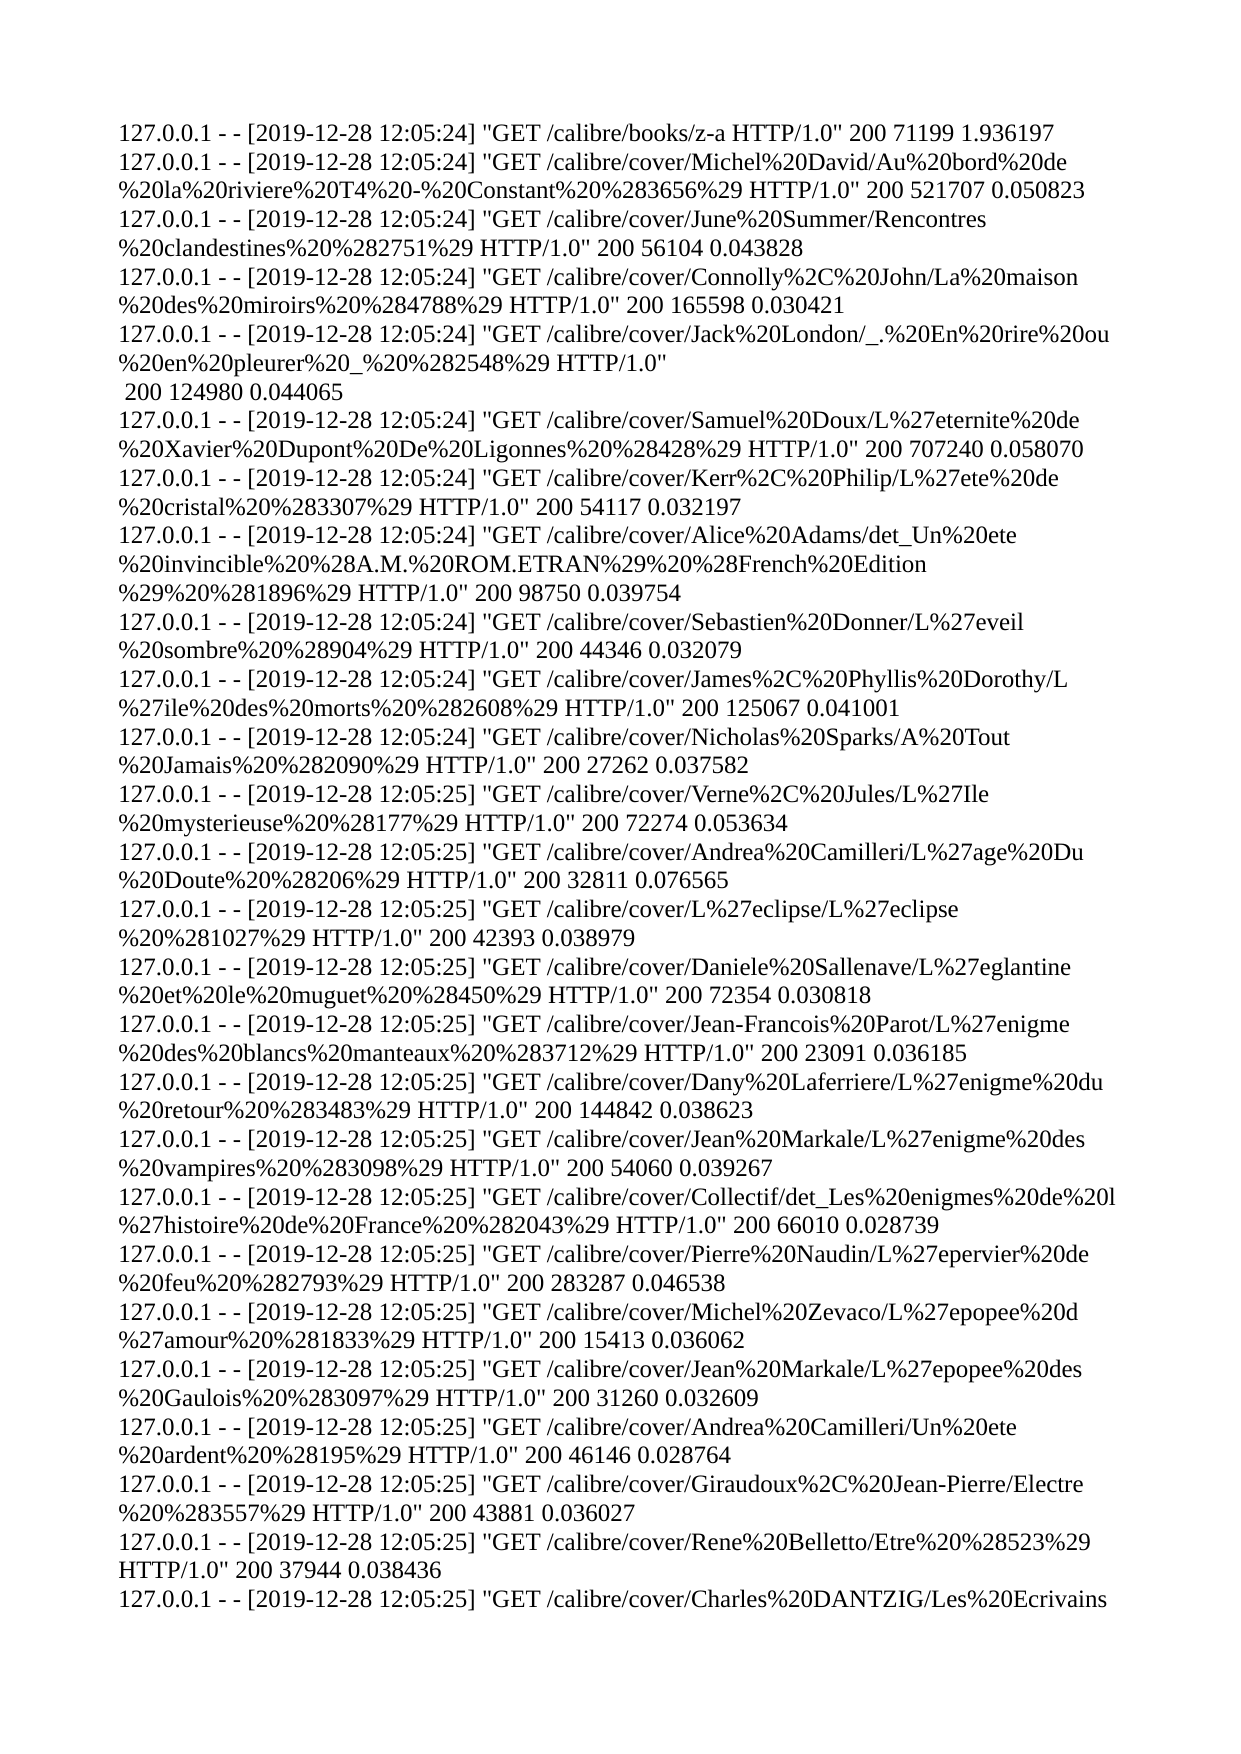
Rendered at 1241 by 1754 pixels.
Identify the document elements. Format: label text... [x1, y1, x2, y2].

text 127.0.0.1 - - [2019-12-28 12:05:24] "GET /calibre/books/z-a HTTP/1.0" 200 71199 1.936197 127.0.0.1 - - [2019-12-28 12:05:24] "GET /calibre/cover/Michel%20David/Au%20bord%20de%20la%20riviere%20T4%20-%20Constant%20%283656%29 HTTP/1.0" 200 521707 0.050823 127.0.0.1 - - [2019-12-28 12:05:24] "GET /calibre/cover/June%20Summer/Rencontres%20clandestines%20%282751%29 HTTP/1.0" 200 56104 0.043828 127.0.0.1 - - [2019-12-28 12:05:24] "GET /calibre/cover/Connolly%2C%20John/La%20maison%20des%20miroirs%20%284788%29 HTTP/1.0" 200 165598 0.030421 127.0.0.1 - - [2019-12-28 12:05:24] "GET /calibre/cover/Jack%20London/_.%20En%20rire%20ou%20en%20pleurer%20_%20%282548%29 HTTP/1.0" [118, 118, 1122, 377]
text 200 124980 0.044065 127.0.0.1 - - [2019-12-28 12:05:24] "GET /calibre/cover/Samuel%20Doux/L%27eternite%20de%20Xavier%20Dupont%20De%20Ligonnes%20%28428%29 HTTP/1.0" 200 707240 0.058070 127.0.0.1 - - [2019-12-28 12:05:24] "GET /calibre/cover/Kerr%2C%20Philip/L%27ete%20de%20cristal%20%283307%29 HTTP/1.0" 200 54117 0.032197 127.0.0.1 - - [2019-12-28 12:05:24] "GET /calibre/cover/Alice%20Adams/det_Un%20ete%20invincible%20%28A.M.%20ROM.ETRAN%29%20%28French%20Edition%29%20%281896%29 HTTP/1.0" 200 98750 0.039754 127.0.0.1 - - [2019-12-28 12:05:24] "GET /calibre/cover/Sebastien%20Donner/L%27eveil%20sombre%20%28904%29 HTTP/1.0" 200 44346 0.032079 127.0.0.1 - - [2019-12-28 12:05:24] "GET /calibre/cover/James%2C%20Phyllis%20Dorothy/L%27ile%20des%20morts%20%282608%29 HTTP/1.0" 200 125067 0.041001 127.0.0.1 - - [2019-12-28 12:05:24] "GET /calibre/cover/Nicholas%20Sparks/A%20Tout%20Jamais%20%282090%29 HTTP/1.0" 200 27262 0.037582 127.0.0.1 - - [2019-12-28 12:05:25] "GET /calibre/cover/Verne%2C%20Jules/L%27Ile%20mysterieuse%20%28177%29 HTTP/1.0" 200 72274 0.053634 127.0.0.1 - - [2019-12-28 12:05:25] "GET /calibre/cover/Andrea%20Camilleri/L%27age%20Du%20Doute%20%28206%29 HTTP/1.0" 200 32811 0.076565 127.0.0.1 - - [2019-12-28 12:05:25] "GET /calibre/cover/L%27eclipse/L%27eclipse%20%281027%29 HTTP/1.0" 200 42393 0.038979 127.0.0.1 - - [2019-12-28 12:05:25] "GET /calibre/cover/Daniele%20Sallenave/L%27eglantine%20et%20le%20muguet%20%28450%29 HTTP/1.0" 200 72354 0.030818 127.0.0.1 - - [2019-12-28 12:05:25] "GET /calibre/cover/Jean-Francois%20Parot/L%27enigme%20des%20blancs%20manteaux%20%283712%29 HTTP/1.0" 200 23091 0.036185 127.0.0.1 - - [2019-12-28 12:05:25] "GET /calibre/cover/Dany%20Laferriere/L%27enigme%20du%20retour%20%283483%29 HTTP/1.0" 200 144842 0.038623 127.0.0.1 - - [2019-12-28 12:05:25] "GET /calibre/cover/Jean%20Markale/L%27enigme%20des%20vampires%20%283098%29 HTTP/1.0" 200 54060 0.039267 127.0.0.1 - - [2019-12-28 12:05:25] "GET /calibre/cover/Collectif/det_Les%20enigmes%20de%20l%27histoire%20de%20France%20%282043%29 HTTP/1.0" 200 66010 0.028739 127.0.0.1 - - [2019-12-28 12:05:25] "GET /calibre/cover/Pierre%20Naudin/L%27epervier%20de%20feu%20%282793%29 HTTP/1.0" 200 283287 0.046538 127.0.0.1 - - [2019-12-28 12:05:25] "GET /calibre/cover/Michel%20Zevaco/L%27epopee%20d%27amour%20%281833%29 HTTP/1.0" 200 15413 0.036062 127.0.0.1 - - [2019-12-28 12:05:25] "GET /calibre/cover/Jean%20Markale/L%27epopee%20des%20Gaulois%20%283097%29 HTTP/1.0" 200 31260 0.032609 127.0.0.1 - - [2019-12-28 12:05:25] "GET /calibre/cover/Andrea%20Camilleri/Un%20ete%20ardent%20%28195%29 HTTP/1.0" 200 46146 0.028764 127.0.0.1 - - [2019-12-28 12:05:25] "GET /calibre/cover/Giraudoux%2C%20Jean-Pierre/Electre%20%283557%29 HTTP/1.0" 200 43881 0.036027 127.0.0.1 - - [2019-12-28 12:05:25] "GET /calibre/cover/Rene%20Belletto/Etre%20%28523%29 HTTP/1.0" 200 37944 0.038436 127.0.0.1 - - [2019-12-28 12:05:25] "GET /calibre/cover/Charles%20DANTZIG/Les%20Ecrivains [118, 377, 1122, 1613]
